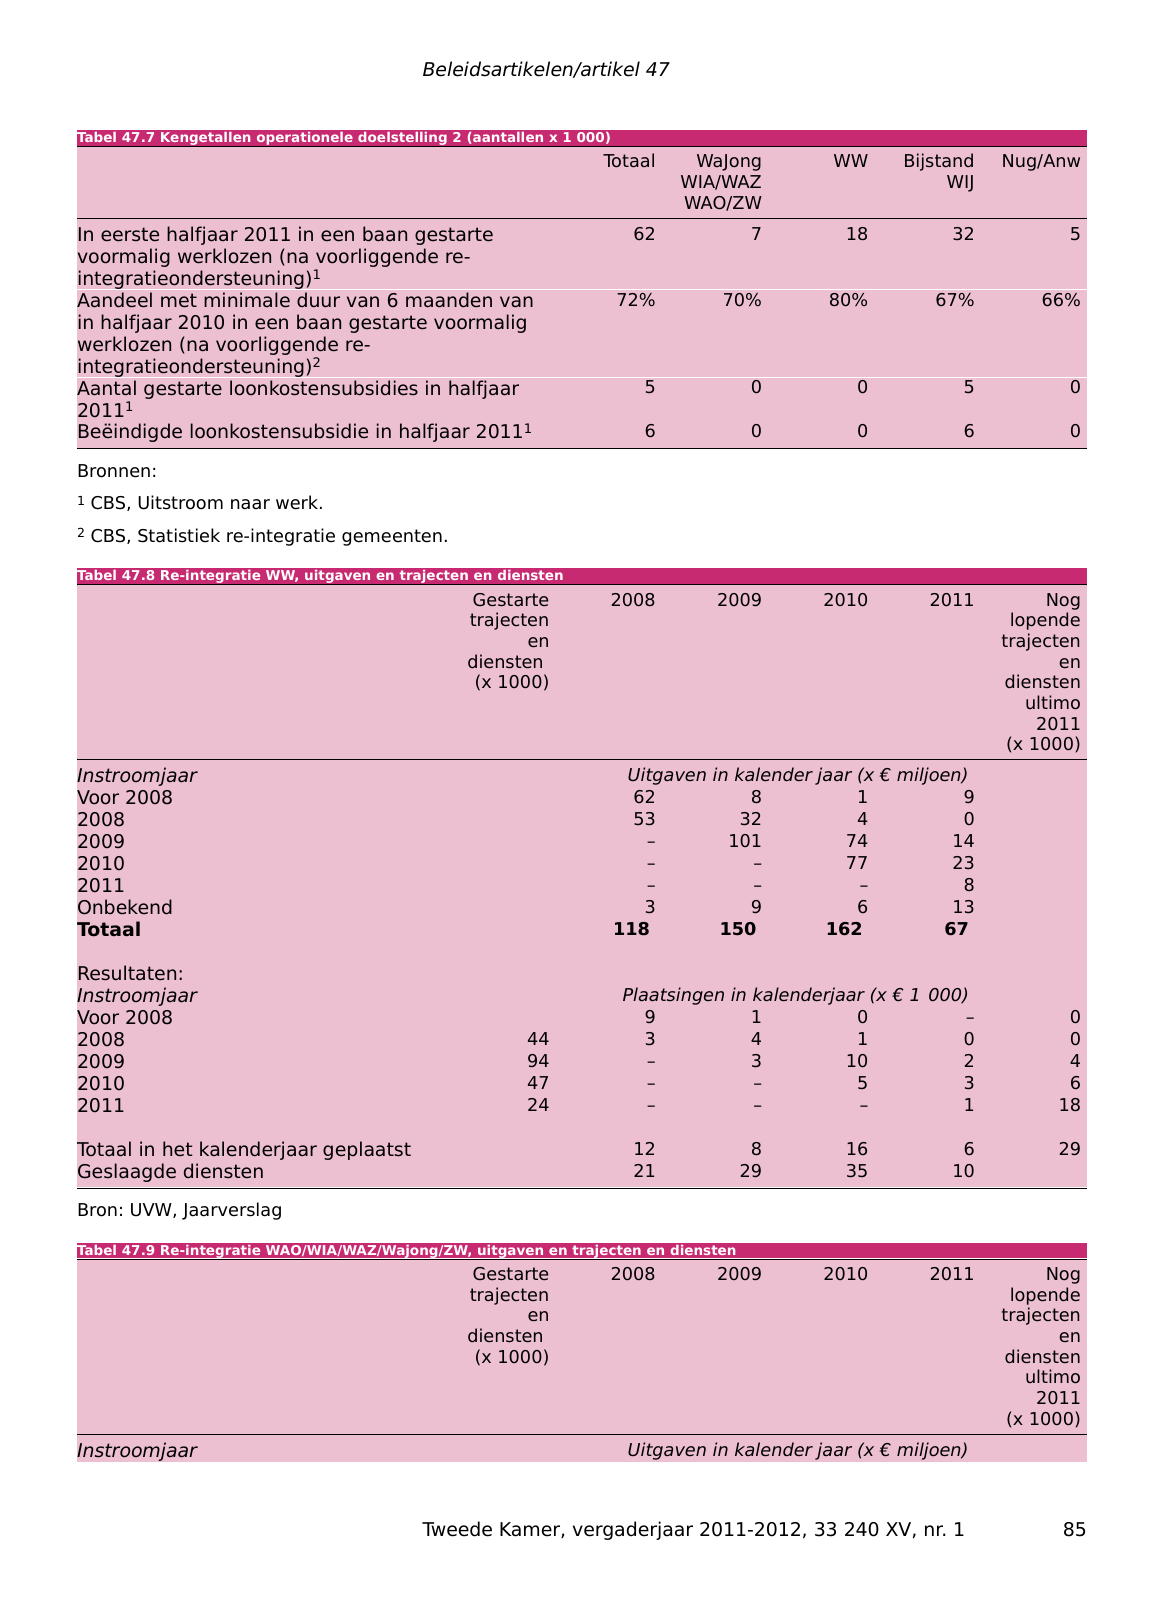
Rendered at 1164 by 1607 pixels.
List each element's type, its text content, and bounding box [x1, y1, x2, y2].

table_cell [555, 941, 661, 963]
table_cell 29 [980, 1139, 1087, 1161]
table_cell Plaatsingen in kalenderjaar (x € 1 000) [555, 985, 980, 1007]
table_cell – [661, 875, 768, 897]
table_cell [449, 787, 555, 809]
table_cell 62 [555, 787, 661, 809]
table_cell 5 [980, 219, 1087, 289]
table_cell 94 [449, 1051, 555, 1073]
table_cell – [768, 1095, 874, 1117]
table_cell [449, 875, 555, 897]
table_cell [449, 853, 555, 875]
table_cell 0 [661, 378, 768, 421]
table_cell [661, 1117, 768, 1139]
table_cell WaJong WIA/WAZ WAO/ZW [661, 147, 768, 218]
table_cell 13 [874, 897, 980, 919]
table_cell – [555, 1073, 661, 1095]
table_cell 2009 [77, 831, 449, 853]
table_cell 2008 [555, 1260, 661, 1434]
table_cell 0 [874, 1029, 980, 1051]
table_cell Aantal gestarte loonkostensubsidies in halfjaar 20111 [77, 378, 555, 421]
table_cell [555, 963, 661, 985]
table_cell 2010 [77, 1073, 449, 1095]
table_cell 18 [768, 219, 874, 289]
table_header Tabel 47.8 Re-integratie WW, uitgaven en trajecten en diensten [77, 568, 1087, 584]
table_cell [980, 897, 1087, 919]
table_cell 32 [874, 219, 980, 289]
table_cell [768, 963, 874, 985]
table_cell [77, 1117, 449, 1139]
table_cell [449, 760, 555, 787]
table_cell – [555, 831, 661, 853]
table_cell [980, 941, 1087, 963]
table_cell 6 [555, 421, 661, 448]
table_cell [980, 831, 1087, 853]
table_cell 2008 [555, 585, 661, 759]
table_cell 6 [874, 1139, 980, 1161]
table_cell 62 [555, 219, 661, 289]
table_cell 67% [874, 290, 980, 377]
table_cell 5 [555, 378, 661, 421]
table_cell [77, 1260, 449, 1434]
table_cell [77, 147, 555, 218]
table_cell – [661, 1073, 768, 1095]
table_cell 3 [555, 897, 661, 919]
table_cell 77 [768, 853, 874, 875]
table_cell 2008 [77, 1029, 449, 1051]
table_cell 2011 [77, 1095, 449, 1117]
table_cell 2009 [77, 1051, 449, 1073]
table_cell 4 [661, 1029, 768, 1051]
table_cell Resultaten: [77, 963, 449, 985]
table_header Tabel 47.9 Re-integratie WAO/WIA/WAZ/Wajong/ZW, uitgaven en trajecten en diensten [77, 1243, 1087, 1258]
table_cell 18 [980, 1095, 1087, 1117]
table_cell 47 [449, 1073, 555, 1095]
table_cell Nug/Anw [980, 147, 1087, 218]
table_cell Voor 2008 [77, 787, 449, 809]
table_cell 3 [661, 1051, 768, 1073]
table_cell 10 [874, 1161, 980, 1187]
table_cell 12 [555, 1139, 661, 1161]
table_cell 4 [980, 1051, 1087, 1073]
table_cell 0 [980, 421, 1087, 448]
table_cell 14 [874, 831, 980, 853]
table_cell 0 [980, 378, 1087, 421]
table_cell Nog lopende trajecten en diensten ultimo 2011 (x 1000) [980, 1260, 1087, 1434]
table_cell 101 [661, 831, 768, 853]
table_cell 72% [555, 290, 661, 377]
table_cell – [555, 853, 661, 875]
table_cell [980, 985, 1087, 1007]
table_cell [449, 963, 555, 985]
table_cell 5 [874, 378, 980, 421]
table_cell Bron: UVW, Jaarverslag [77, 1189, 1087, 1221]
table_cell 1 [874, 1095, 980, 1117]
table_cell [449, 1161, 555, 1187]
table_cell 2011 [874, 585, 980, 759]
table_cell 0 [980, 1029, 1087, 1051]
table_cell Gestarte trajecten en diensten (x 1000) [449, 1260, 555, 1434]
table_cell [980, 1435, 1087, 1462]
table_cell [661, 963, 768, 985]
table_cell 74 [768, 831, 874, 853]
table_cell 29 [661, 1161, 768, 1187]
table_cell [980, 1161, 1087, 1187]
table_cell Bronnen: 1 CBS, Uitstroom naar werk. 2 CBS, Statistiek re-integratie gemeenten. [77, 449, 1087, 546]
table_cell 7 [661, 219, 768, 289]
table_cell [449, 1007, 555, 1029]
table_cell 4 [768, 809, 874, 831]
table_cell 10 [768, 1051, 874, 1073]
table_cell 44 [449, 1029, 555, 1051]
table_cell 9 [661, 897, 768, 919]
table_cell 23 [874, 853, 980, 875]
table_cell 0 [768, 1007, 874, 1029]
table_cell 2008 [77, 809, 449, 831]
table_cell 2011 [874, 1260, 980, 1434]
table_cell – [555, 875, 661, 897]
table_cell Totaal [555, 147, 661, 218]
table_cell 6 [874, 421, 980, 448]
table_cell Uitgaven in kalender jaar (x € miljoen) [555, 1435, 980, 1462]
table_cell 8 [874, 875, 980, 897]
table_cell Onbekend [77, 897, 449, 919]
table_cell WW [768, 147, 874, 218]
table_cell [449, 1435, 555, 1462]
table_cell [449, 809, 555, 831]
table_cell 9 [555, 1007, 661, 1029]
table_cell 118 [555, 919, 661, 941]
table_cell 2009 [661, 585, 768, 759]
table_cell [874, 941, 980, 963]
table_cell 2011 [77, 875, 449, 897]
table_cell 66% [980, 290, 1087, 377]
table_cell 2009 [661, 1260, 768, 1434]
table_cell [555, 1117, 661, 1139]
table_cell – [874, 1007, 980, 1029]
table_cell 3 [874, 1073, 980, 1095]
table_cell 2010 [768, 1260, 874, 1434]
table_cell 0 [874, 809, 980, 831]
table_cell [980, 1117, 1087, 1139]
table_cell [661, 941, 768, 963]
table_cell [980, 853, 1087, 875]
table_cell – [768, 875, 874, 897]
table_cell 9 [874, 787, 980, 809]
table_cell 2 [874, 1051, 980, 1073]
table_cell [449, 919, 555, 941]
table_cell Voor 2008 [77, 1007, 449, 1029]
table_cell [449, 831, 555, 853]
table_cell 70% [661, 290, 768, 377]
table_cell 35 [768, 1161, 874, 1187]
table_cell Totaal in het kalenderjaar geplaatst [77, 1139, 449, 1161]
table_cell 6 [980, 1073, 1087, 1095]
table_cell Geslaagde diensten [77, 1161, 449, 1187]
table_cell [980, 760, 1087, 787]
table_cell Nog lopende trajecten en diensten ultimo 2011 (x 1000) [980, 585, 1087, 759]
table_cell 2010 [77, 853, 449, 875]
table_cell [768, 941, 874, 963]
table_cell 21 [555, 1161, 661, 1187]
table_cell [874, 963, 980, 985]
table_cell – [555, 1095, 661, 1117]
table_cell [449, 985, 555, 1007]
table_cell Beëindigde loonkostensubsidie in halfjaar 20111 [77, 421, 555, 448]
table_header Tabel 47.7 Kengetallen operationele doelstelling 2 (aantallen x 1 000) [77, 130, 1087, 146]
table_cell 67 [874, 919, 980, 941]
table_cell 16 [768, 1139, 874, 1161]
table_cell 150 [661, 919, 768, 941]
table_cell 5 [768, 1073, 874, 1095]
table_cell [874, 1117, 980, 1139]
table_cell – [555, 1051, 661, 1073]
table_cell 2010 [768, 585, 874, 759]
table_cell Gestarte trajecten en diensten (x 1000) [449, 585, 555, 759]
table_cell Bijstand WIJ [874, 147, 980, 218]
table_cell Instroomjaar [77, 985, 449, 1007]
table_cell 162 [768, 919, 874, 941]
table_cell 6 [768, 897, 874, 919]
table_cell 8 [661, 1139, 768, 1161]
table_cell 1 [661, 1007, 768, 1029]
table_cell In eerste halfjaar 2011 in een baan gestarte voormalig werklozen (na voorliggende re-integratieondersteuning)1 [77, 219, 555, 289]
table_cell 80% [768, 290, 874, 377]
table_cell 1 [768, 787, 874, 809]
table_cell 0 [661, 421, 768, 448]
table_cell [980, 919, 1087, 941]
table_cell 0 [980, 1007, 1087, 1029]
table_cell 3 [555, 1029, 661, 1051]
table_cell 53 [555, 809, 661, 831]
table_cell [77, 585, 449, 759]
table_cell [449, 941, 555, 963]
table_cell Instroomjaar [77, 1435, 449, 1462]
table_cell [449, 1117, 555, 1139]
table_cell – [661, 853, 768, 875]
table_cell 1 [768, 1029, 874, 1051]
table_cell Totaal [77, 919, 449, 941]
table_cell Instroomjaar [77, 760, 449, 787]
table_cell – [661, 1095, 768, 1117]
table_cell 8 [661, 787, 768, 809]
table_cell [768, 1117, 874, 1139]
table_cell 0 [768, 421, 874, 448]
table_cell Uitgaven in kalender jaar (x € miljoen) [555, 760, 980, 787]
table_cell [449, 897, 555, 919]
table_cell [449, 1139, 555, 1161]
table_cell [77, 941, 449, 963]
table_cell [980, 787, 1087, 809]
table_cell Aandeel met minimale duur van 6 maanden van in halfjaar 2010 in een baan gestarte voormalig werklozen (na voorliggende re-integratieondersteuning)2 [77, 290, 555, 377]
table_cell [980, 963, 1087, 985]
table_cell 0 [768, 378, 874, 421]
table_cell 32 [661, 809, 768, 831]
table_cell [980, 875, 1087, 897]
table_cell 24 [449, 1095, 555, 1117]
table_cell [980, 809, 1087, 831]
